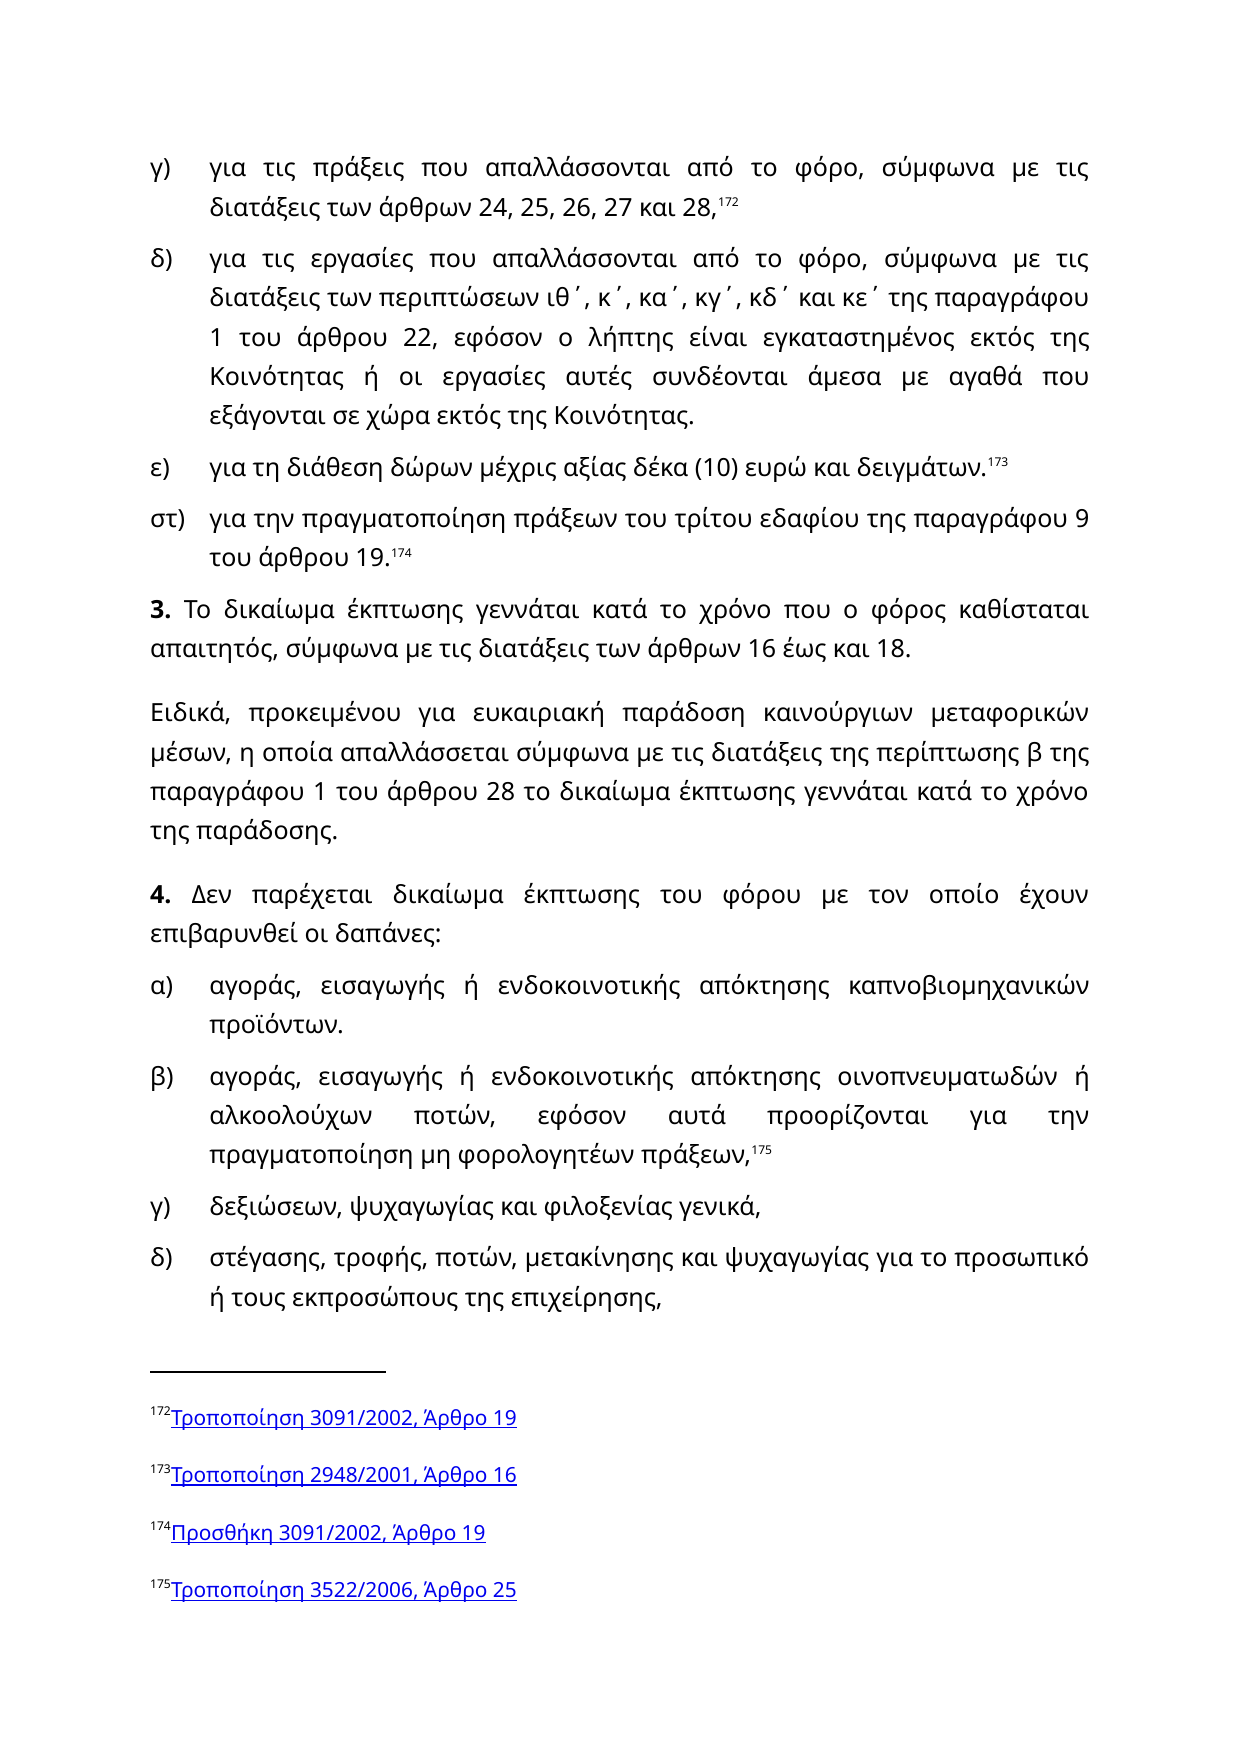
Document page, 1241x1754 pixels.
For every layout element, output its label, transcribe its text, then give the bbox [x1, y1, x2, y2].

list γ) δεξιώσεων, ψυχαγωγίας και φιλοξενίας γενικά, [150, 1188, 1090, 1222]
text Προσθήκη 3091/2002, Άρθρο 19 [150, 1518, 1090, 1546]
list δ) για τις εργασίες που απαλλάσσονται από το φόρο, σύμφωνα με τις διατάξεις των περιπτώσεων ιθ΄, κ΄, κα΄, κγ΄, κδ΄ και κε΄ της παραγράφου 1 του άρθρου 22, εφόσον ο λήπτης είναι εγκαταστημένος εκτός της Κοινότητας ή οι εργασίες αυτές συνδέονται άμεσα με αγαθά που εξάγονται σε χώρα εκτός της Κοινότητας. [150, 241, 1090, 432]
text Τροποποίηση 3522/2006, Άρθρο 25 [150, 1576, 1090, 1604]
list γ) για τις πράξεις που απαλλάσσονται από το φόρο, σύμφωνα με τις διατάξεις των άρθρων 24, 25, 26, 27 και 28, [150, 150, 1090, 223]
list δ) στέγασης, τροφής, ποτών, μετακίνησης και ψυχαγωγίας για το προσωπικό ή τους εκπροσώπους της επιχείρησης, [150, 1240, 1090, 1313]
text Τροποποίηση 3091/2002, Άρθρο 19 [150, 1403, 1090, 1431]
list στ) για την πραγματοποίηση πράξεων του τρίτου εδαφίου της παραγράφου 9 του άρθρου 19. [150, 501, 1090, 574]
list α) αγοράς, εισαγωγής ή ενδοκοινοτικής απόκτησης καπνοβιομηχανικών προϊόντων. [150, 967, 1090, 1041]
text Τροποποίηση 2948/2001, Άρθρο 16 [150, 1460, 1090, 1489]
list ε) για τη διάθεση δώρων μέχρις αξίας δέκα (10) ευρώ και δειγμάτων. [150, 449, 1090, 483]
list β) αγοράς, εισαγωγής ή ενδοκοινοτικής απόκτησης οινοπνευματωδών ή αλκοολούχων ποτών, εφόσον αυτά προορίζονται για την πραγματοποίηση μη φορολογητέων πράξεων, [150, 1058, 1090, 1171]
text 3. Το δικαίωμα έκπτωσης γεννάται κατά το χρόνο που ο φόρος καθίσταται απαιτητός, σύμφωνα με τις διατάξεις των άρθρων 16 έως και 18. [150, 592, 1090, 665]
text Ειδικά, προκειμένου για ευκαιριακή παράδοση καινούργιων μεταφορικών μέσων, η οποία απαλλάσσεται σύμφωνα με τις διατάξεις της περίπτωσης β της παραγράφου 1 του άρθρου 28 το δικαίωμα έκπτωσης γεννάται κατά το χρόνο της παράδοσης. [150, 695, 1090, 847]
text 4. Δεν παρέχεται δικαίωμα έκπτωσης του φόρου με τον οποίο έχουν επιβαρυνθεί οι δαπάνες: [150, 877, 1090, 950]
